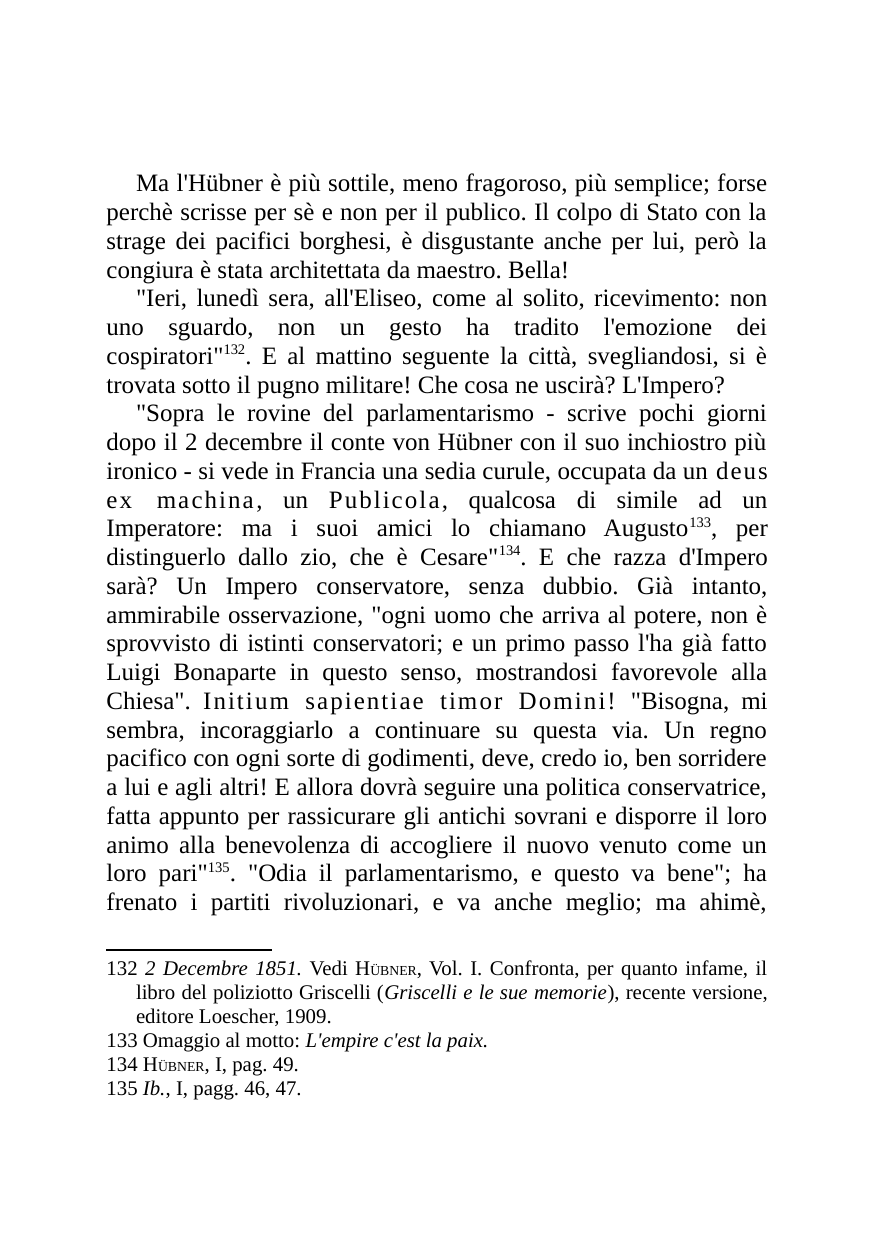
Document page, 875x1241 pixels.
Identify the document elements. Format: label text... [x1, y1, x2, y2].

text Ma l'Hübner è più sottile, meno fragoroso, più semplice; forse perchè scrisse per sè e non per il publico. Il colpo di Stato con la strage dei pacifici borghesi, è disgustante anche per lui, però la congiura è stata architettata da maestro. Bella! [106, 168, 768, 283]
text "Ieri, lunedì sera, all'Eliseo, come al solito, ricevimento: non uno sguardo, non un gesto ha tradito l'emozione dei cospiratori". E al mattino seguente la città, svegliandosi, si è trovata sotto il pugno militare! Che cosa ne uscirà? L'Impero? [106, 283, 768, 398]
text 2 Decembre 1851. Vedi Hübner, Vol. I. Confronta, per quanto infame, il libro del poliziotto Griscelli (Griscelli e le sue memorie), recente versione, editore Loescher, 1909. [106, 956, 768, 1028]
text Hübner, I, pag. 49. [106, 1052, 768, 1076]
text "Sopra le rovine del parlamentarismo - scrive pochi giorni dopo il 2 decembre il conte von Hübner con il suo inchiostro più ironico - si vede in Francia una sedia curule, occupata da un deus ex machina, un Publicola, qualcosa di simile ad un Imperatore: ma i suoi amici lo chiamano Augusto, per distinguerlo dallo zio, che è Cesare". E che razza d'Impero sarà? Un Impero conservatore, senza dubbio. Già intanto, ammirabile osservazione, "ogni uomo che arriva al potere, non è sprovvisto di istinti conservatori; e un primo passo l'ha già fatto Luigi Bonaparte in questo senso, mostrandosi favorevole alla Chiesa". Initium sapientiae timor Domini! "Bisogna, mi sembra, incoraggiarlo a continuare su questa via. Un regno pacifico con ogni sorte di godimenti, deve, credo io, ben sorridere a lui e agli altri! E allora dovrà seguire una politica conservatrice, fatta appunto per rassicurare gli antichi sovrani e disporre il loro animo alla benevolenza di accogliere il nuovo venuto come un loro pari". "Odia il parlamentarismo, e questo va bene"; ha frenato i partiti rivoluzionari, e va anche meglio; ma ahimè, [106, 398, 768, 916]
text Omaggio al motto: L'empire c'est la paix. [106, 1028, 768, 1052]
text Ib., I, pagg. 46, 47. [106, 1076, 768, 1100]
